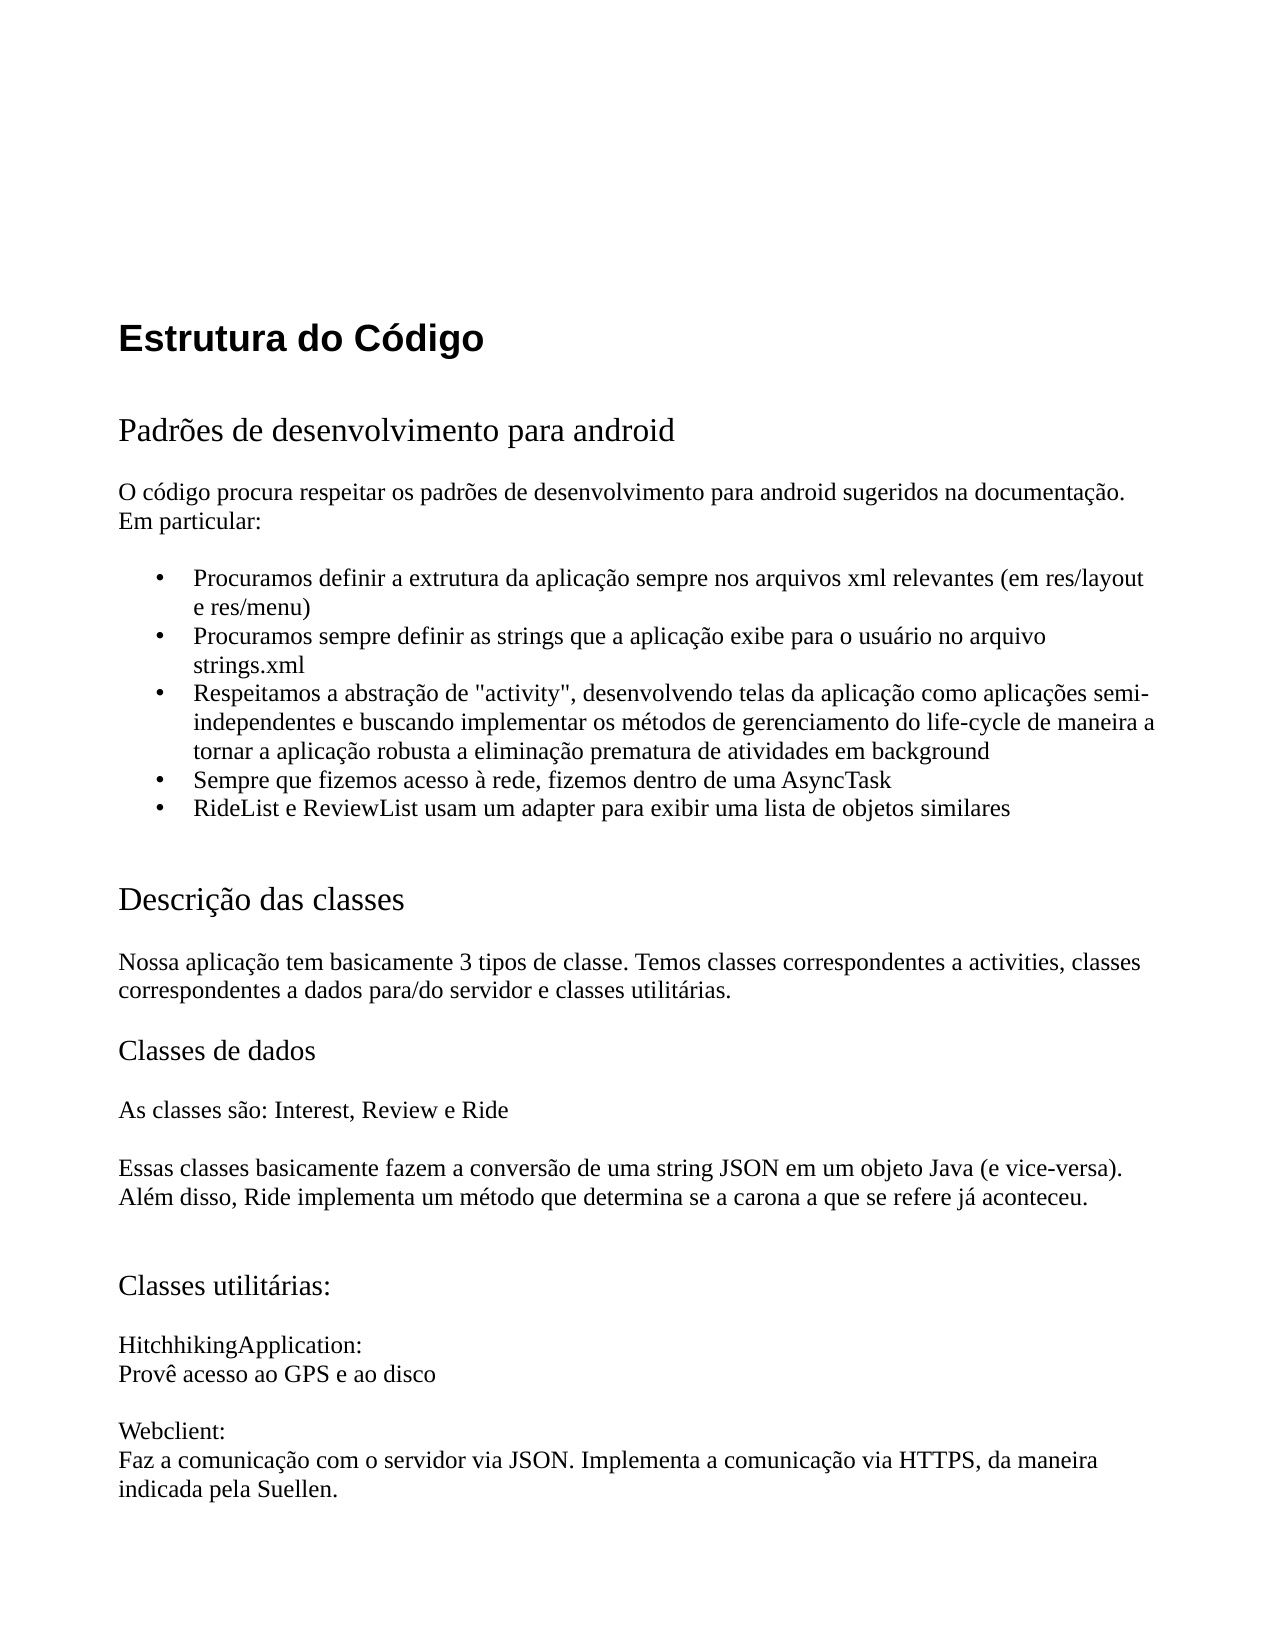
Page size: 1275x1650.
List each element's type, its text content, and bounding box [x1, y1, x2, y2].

text Webclient: [118, 1416, 1157, 1445]
text O código procura respeitar os padrões de desenvolvimento para android sugeridos na documentação. Em particular: [118, 477, 1157, 535]
text Essas classes basicamente fazem a conversão de uma string JSON em um objeto Java (e vice-versa). Além disso, Ride implementa um método que determina se a carona a que se refere já aconteceu. [118, 1153, 1157, 1210]
list Respeitamos a abstração de "activity", desenvolvendo telas da aplicação como aplicações semi-independentes e buscando implementar os métodos de gerenciamento do life-cycle de maneira a tornar a aplicação robusta a eliminação prematura de atividades em background [156, 678, 1157, 765]
list Procuramos sempre definir as strings que a aplicação exibe para o usuário no arquivo strings.xml [156, 621, 1157, 678]
text Provê acesso ao GPS e ao disco [118, 1359, 1157, 1388]
text Faz a comunicação com o servidor via JSON. Implementa a comunicação via HTTPS, da maneira indicada pela Suellen. [118, 1445, 1157, 1503]
text Classes utilitárias: [118, 1268, 1157, 1301]
text HitchhikingApplication: [118, 1330, 1157, 1359]
text As classes são: Interest, Review e Ride [118, 1095, 1157, 1124]
list Sempre que fizemos acesso à rede, fizemos dentro de uma AsyncTask [156, 765, 1157, 793]
text Descrição das classes [118, 880, 1157, 918]
text Nossa aplicação tem basicamente 3 tipos de classe. Temos classes correspondentes a activities, classes correspondentes a dados para/do servidor e classes utilitárias. [118, 947, 1157, 1004]
list RideList e ReviewList usam um adapter para exibir uma lista de objetos similares [156, 793, 1157, 822]
subtitle Estrutura do Código [118, 316, 1157, 359]
text Classes de dados [118, 1033, 1157, 1067]
list Procuramos definir a extrutura da aplicação sempre nos arquivos xml relevantes (em res/layout e res/menu) [156, 563, 1157, 621]
text Padrões de desenvolvimento para android [118, 410, 1157, 448]
